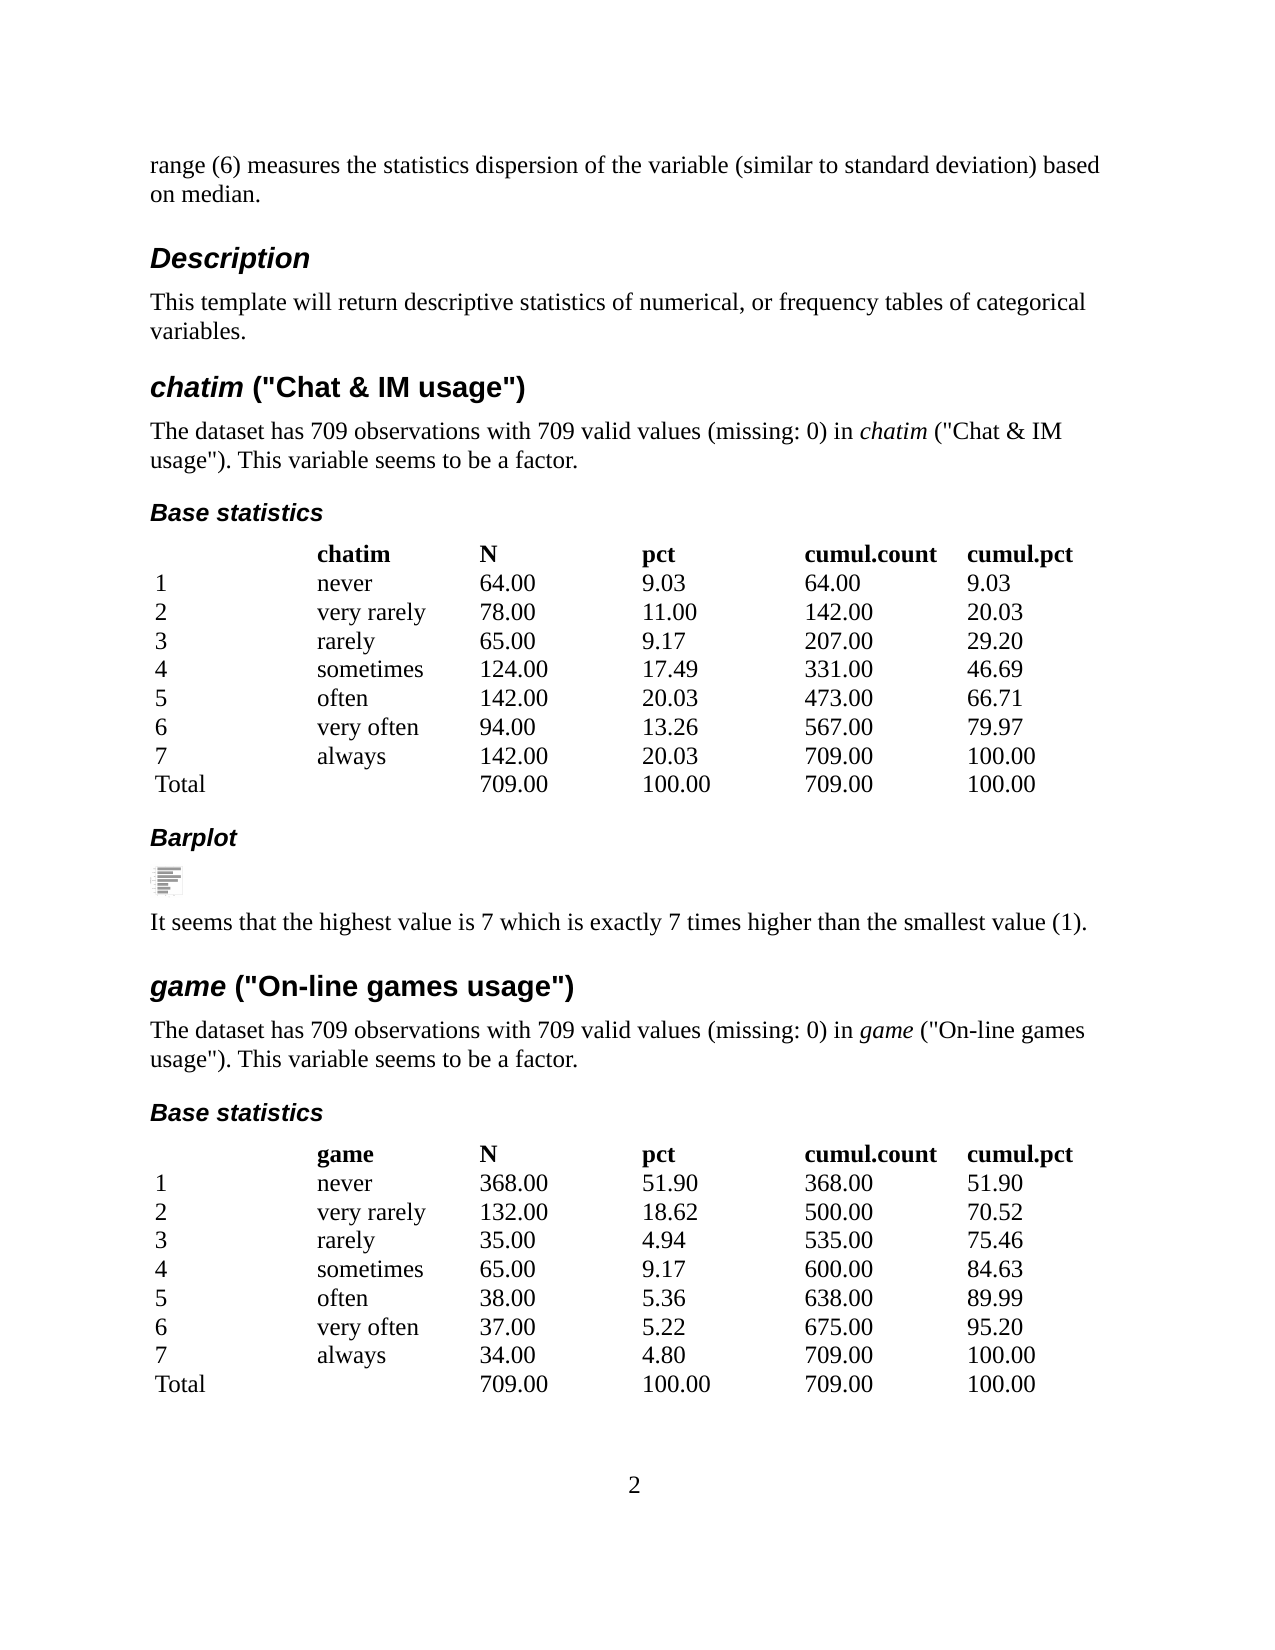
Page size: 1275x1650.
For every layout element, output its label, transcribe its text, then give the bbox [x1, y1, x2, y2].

table_cell 66.71 [963, 683, 1125, 712]
table_cell 20.03 [638, 741, 800, 769]
table_cell 9.03 [963, 568, 1125, 597]
table_cell 20.03 [638, 683, 800, 712]
table_cell 709.00 [800, 770, 962, 798]
table_header [150, 540, 312, 568]
table_cell rarely [313, 626, 475, 654]
table_cell very often [313, 1312, 475, 1340]
table_cell 3 [150, 626, 312, 654]
table_cell 37.00 [475, 1312, 637, 1340]
table_cell 64.00 [475, 568, 637, 597]
table_cell often [313, 1283, 475, 1312]
table_cell 207.00 [800, 626, 962, 654]
table_cell 5.36 [638, 1283, 800, 1312]
table_cell 7 [150, 1340, 312, 1369]
table_cell 65.00 [475, 1254, 637, 1283]
table_header cumul.pct [963, 540, 1125, 568]
table_cell always [313, 741, 475, 769]
table_header cumul.count [800, 1139, 962, 1168]
table_cell 3 [150, 1225, 312, 1254]
table_header N [475, 1139, 637, 1168]
table_cell 4.94 [638, 1225, 800, 1254]
table_cell 1 [150, 568, 312, 597]
table_cell 89.99 [963, 1283, 1125, 1312]
table_cell 94.00 [475, 712, 637, 741]
table_cell 100.00 [963, 741, 1125, 769]
table_cell [313, 1369, 475, 1398]
table_cell 4 [150, 1254, 312, 1283]
subtitle game ("On-line games usage") [150, 969, 1125, 1003]
table_cell 13.26 [638, 712, 800, 741]
table_cell 9.17 [638, 1254, 800, 1283]
table_cell 5 [150, 683, 312, 712]
text The dataset has 709 observations with 709 valid values (missing: 0) in chatim ("Chat & IM usage"). This variable seems to be a factor. [150, 416, 1125, 473]
table_cell 78.00 [475, 597, 637, 626]
table_cell sometimes [313, 655, 475, 683]
table_cell 368.00 [475, 1168, 637, 1197]
table_cell 17.49 [638, 655, 800, 683]
text It seems that the highest value is 7 which is exactly 7 times higher than the smallest value (1). [150, 907, 1125, 936]
table_header game [313, 1139, 475, 1168]
table_cell 500.00 [800, 1197, 962, 1225]
table_cell 84.63 [963, 1254, 1125, 1283]
table_cell 142.00 [475, 683, 637, 712]
table_cell 29.20 [963, 626, 1125, 654]
table_cell 368.00 [800, 1168, 962, 1197]
table_cell 4.80 [638, 1340, 800, 1369]
text This template will return descriptive statistics of numerical, or frequency tables of categorical variables. [150, 287, 1125, 345]
table_cell 132.00 [475, 1197, 637, 1225]
table_cell 473.00 [800, 683, 962, 712]
table_cell 709.00 [475, 1369, 637, 1398]
text The dataset has 709 observations with 709 valid values (missing: 0) in game ("On-line games usage"). This variable seems to be a factor. [150, 1016, 1125, 1073]
subtitle Base statistics [150, 1098, 1125, 1127]
picture [150, 864, 184, 898]
table_header cumul.pct [963, 1139, 1125, 1168]
table_cell 100.00 [638, 1369, 800, 1398]
table_cell 124.00 [475, 655, 637, 683]
table_cell rarely [313, 1225, 475, 1254]
table_header cumul.count [800, 540, 962, 568]
table_cell 100.00 [963, 1369, 1125, 1398]
table_cell 4 [150, 655, 312, 683]
table_cell very rarely [313, 597, 475, 626]
table_cell very rarely [313, 1197, 475, 1225]
table_cell never [313, 568, 475, 597]
table_cell 79.97 [963, 712, 1125, 741]
table_cell 709.00 [800, 1369, 962, 1398]
table_cell 18.62 [638, 1197, 800, 1225]
table_cell [313, 770, 475, 798]
table_cell 5 [150, 1283, 312, 1312]
text range (6) measures the statistics dispersion of the variable (similar to standard deviation) based on median. [150, 150, 1125, 207]
table_header pct [638, 1139, 800, 1168]
table_cell 2 [150, 1197, 312, 1225]
table_cell 6 [150, 712, 312, 741]
table_cell Total [150, 1369, 312, 1398]
subtitle Description [150, 241, 1125, 275]
table_cell 6 [150, 1312, 312, 1340]
table_cell 9.03 [638, 568, 800, 597]
table_cell 100.00 [638, 770, 800, 798]
table_cell 34.00 [475, 1340, 637, 1369]
table_cell 7 [150, 741, 312, 769]
table_cell 709.00 [800, 1340, 962, 1369]
table_cell 51.90 [963, 1168, 1125, 1197]
table_cell 20.03 [963, 597, 1125, 626]
table_cell often [313, 683, 475, 712]
table_cell 65.00 [475, 626, 637, 654]
table_cell 5.22 [638, 1312, 800, 1340]
table_cell sometimes [313, 1254, 475, 1283]
table_cell 638.00 [800, 1283, 962, 1312]
table_cell very often [313, 712, 475, 741]
table_cell 100.00 [963, 1340, 1125, 1369]
table_cell 535.00 [800, 1225, 962, 1254]
table_cell 64.00 [800, 568, 962, 597]
table_cell 142.00 [800, 597, 962, 626]
table_cell 709.00 [475, 770, 637, 798]
table_cell 95.20 [963, 1312, 1125, 1340]
table_cell 100.00 [963, 770, 1125, 798]
table_cell 51.90 [638, 1168, 800, 1197]
table_cell 709.00 [800, 741, 962, 769]
table_header pct [638, 540, 800, 568]
table_cell 142.00 [475, 741, 637, 769]
table_cell 2 [150, 597, 312, 626]
subtitle Barplot [150, 823, 1125, 852]
table_cell 600.00 [800, 1254, 962, 1283]
table_cell 331.00 [800, 655, 962, 683]
table_cell 70.52 [963, 1197, 1125, 1225]
table_cell 35.00 [475, 1225, 637, 1254]
table_cell 675.00 [800, 1312, 962, 1340]
table_cell always [313, 1340, 475, 1369]
subtitle chatim ("Chat & IM usage") [150, 370, 1125, 403]
table_cell 75.46 [963, 1225, 1125, 1254]
table_cell 567.00 [800, 712, 962, 741]
table_cell 11.00 [638, 597, 800, 626]
table_cell 9.17 [638, 626, 800, 654]
table_header [150, 1139, 312, 1168]
table_cell Total [150, 770, 312, 798]
table_cell 1 [150, 1168, 312, 1197]
subtitle Base statistics [150, 498, 1125, 527]
table_header N [475, 540, 637, 568]
table_cell 38.00 [475, 1283, 637, 1312]
table_cell never [313, 1168, 475, 1197]
table_header chatim [313, 540, 475, 568]
table_cell 46.69 [963, 655, 1125, 683]
